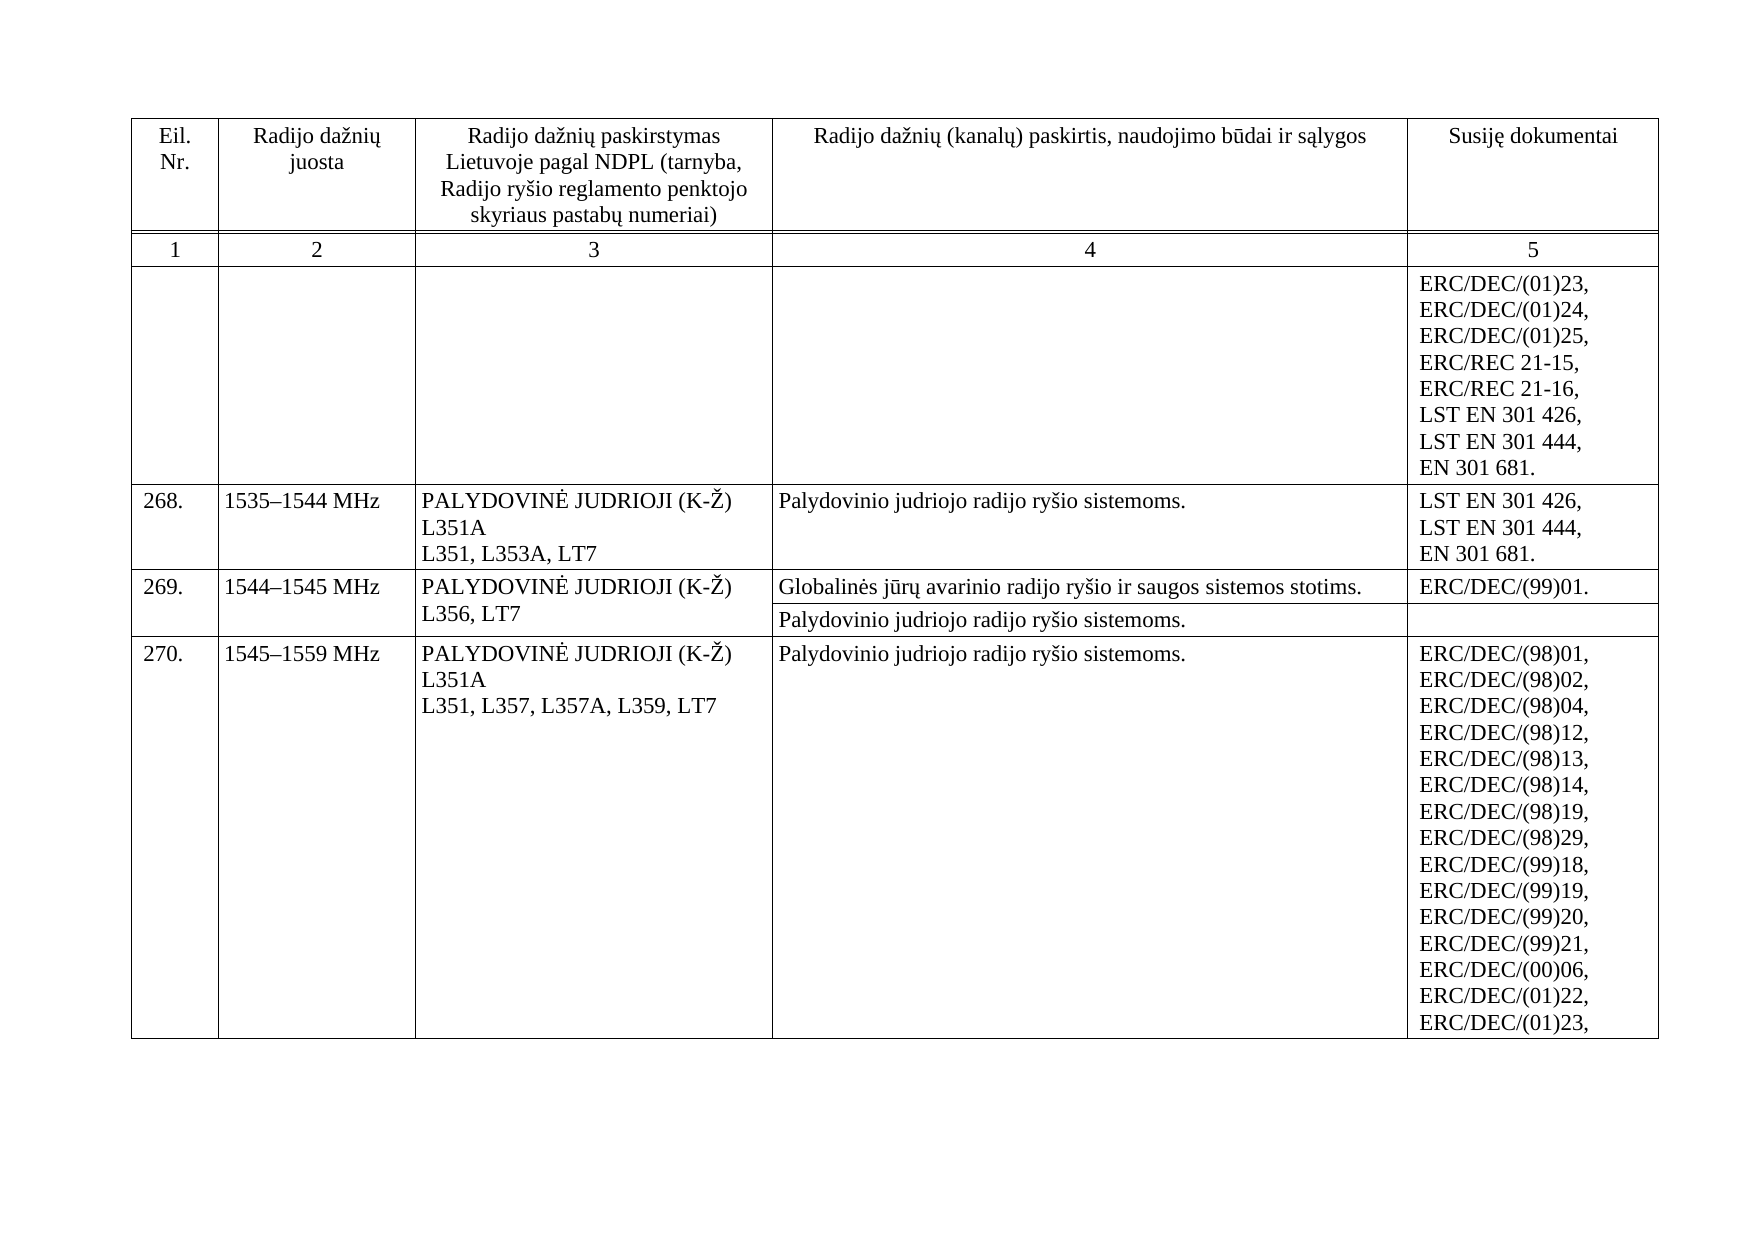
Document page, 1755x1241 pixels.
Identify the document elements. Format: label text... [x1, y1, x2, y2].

table_cell Palydovinio judriojo radijo ryšio sistemoms. [773, 637, 1407, 1038]
table_cell [1408, 604, 1658, 636]
table_cell [132, 267, 218, 483]
table_cell PALYDOVINĖ JUDRIOJI (K-Ž) L351A L351, L353A, LT7 [416, 485, 772, 569]
table_header Eil. Nr. [132, 119, 218, 230]
table_cell [219, 267, 415, 483]
table_header Susiję dokumentai [1408, 119, 1658, 230]
table_cell 1544–1545 MHz [219, 570, 415, 636]
table_cell PALYDOVINĖ JUDRIOJI (K-Ž) L351A L351, L357, L357A, L359, LT7 [416, 637, 772, 1038]
table_cell LST EN 301 426, LST EN 301 444, EN 301 681. [1408, 485, 1658, 569]
table_cell 1545–1559 MHz [219, 637, 415, 1038]
table_cell 1 [132, 234, 218, 266]
table_cell Palydovinio judriojo radijo ryšio sistemoms. [773, 604, 1407, 636]
table_cell [773, 267, 1407, 483]
table_cell 3 [416, 234, 772, 266]
table_cell ERC/DEC/(98)01, ERC/DEC/(98)02, ERC/DEC/(98)04, ERC/DEC/(98)12, ERC/DEC/(98)13, ERC/DEC/(98)14, ERC/DEC/(98)19, ERC/DEC/(98)29, ERC/DEC/(99)18, ERC/DEC/(99)19, ERC/DEC/(99)20, ERC/DEC/(99)21, ERC/DEC/(00)06, ERC/DEC/(01)22, ERC/DEC/(01)23, [1408, 637, 1658, 1038]
table_cell ERC/DEC/(01)23, ERC/DEC/(01)24, ERC/DEC/(01)25, ERC/REC 21-15, ERC/REC 21-16, LST EN 301 426, LST EN 301 444, EN 301 681. [1408, 267, 1658, 483]
table_header Radijo dažnių (kanalų) paskirtis, naudojimo būdai ir sąlygos [773, 119, 1407, 230]
table_header Radijo dažnių juosta [219, 119, 415, 230]
table_cell 1535–1544 MHz [219, 485, 415, 569]
table_header Radijo dažnių paskirstymas Lietuvoje pagal NDPL (tarnyba, Radijo ryšio reglamento penktojo skyriaus pastabų numeriai) [416, 119, 772, 230]
table_cell ERC/DEC/(99)01. [1408, 570, 1658, 603]
table_cell 268. [132, 485, 218, 569]
table_cell 270. [132, 637, 218, 1038]
table_cell 2 [219, 234, 415, 266]
table_cell PALYDOVINĖ JUDRIOJI (K-Ž) L356, LT7 [416, 570, 772, 636]
table_cell 5 [1408, 234, 1658, 266]
table_cell 269. [132, 570, 218, 636]
table_cell Palydovinio judriojo radijo ryšio sistemoms. [773, 485, 1407, 569]
table_cell Globalinės jūrų avarinio radijo ryšio ir saugos sistemos stotims. [773, 570, 1407, 603]
table_cell 4 [773, 234, 1407, 266]
table_cell [416, 267, 772, 483]
